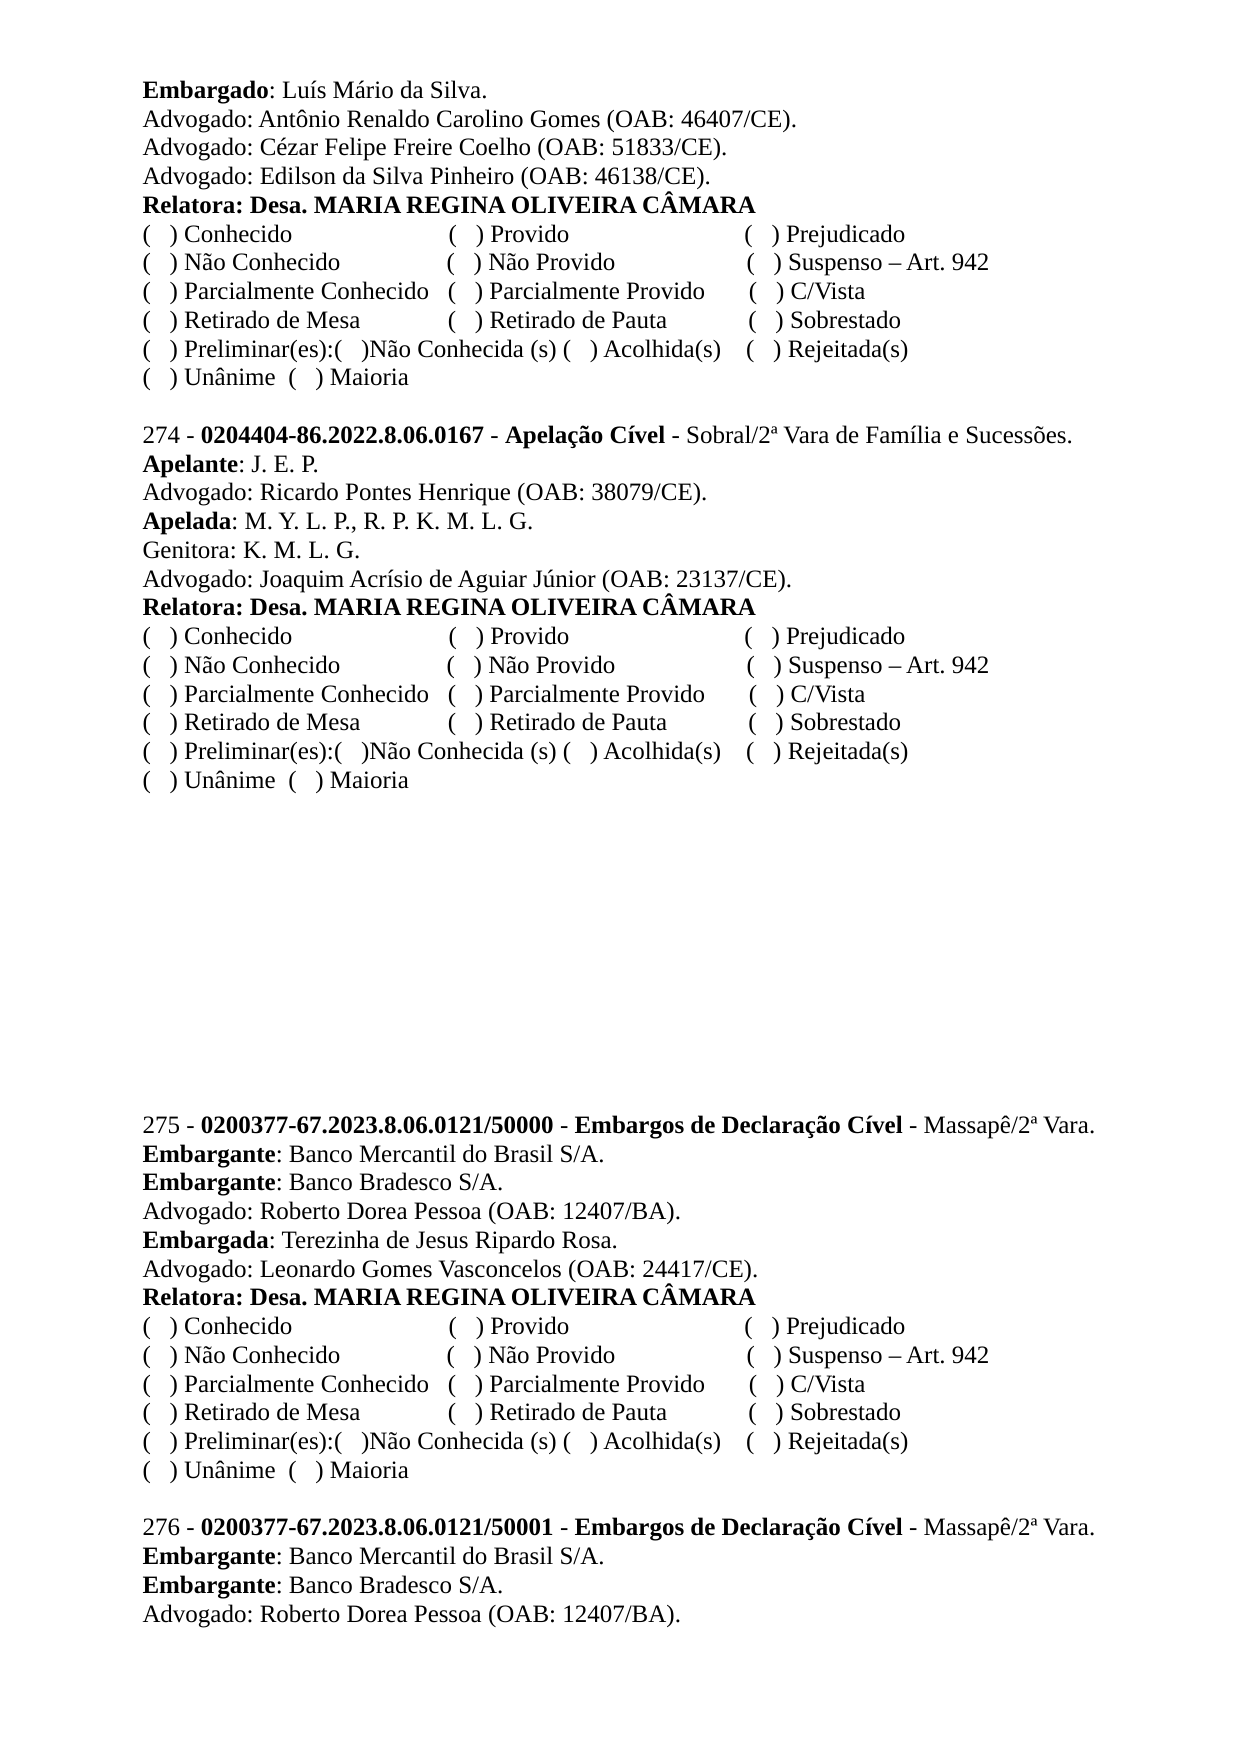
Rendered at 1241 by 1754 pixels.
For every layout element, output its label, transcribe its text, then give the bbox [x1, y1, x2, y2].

text ( ) Unânime ( ) Maioria [142, 1455, 1158, 1484]
text Embargante: Banco Mercantil do Brasil S/A. [142, 1541, 1141, 1570]
text ( ) Parcialmente Conhecido ( ) Parcialmente Provido ( ) C/Vista [142, 1369, 1158, 1397]
text ( ) Preliminar(es):( )Não Conhecida (s) ( ) Acolhida(s) ( ) Rejeitada(s) [142, 1426, 1158, 1455]
text ( ) Unânime ( ) Maioria [142, 765, 1158, 794]
text ( ) Preliminar(es):( )Não Conhecida (s) ( ) Acolhida(s) ( ) Rejeitada(s) [142, 736, 1158, 765]
text Embargante: Banco Bradesco S/A. [142, 1167, 1141, 1196]
text ( ) Não Conhecido ( ) Não Provido ( ) Suspenso – Art. 942 [142, 1340, 1158, 1369]
text ( ) Conhecido ( ) Provido ( ) Prejudicado [142, 621, 1141, 650]
text 275 - 0200377-67.2023.8.06.0121/50000 - Embargos de Declaração Cível - Massapê/2ª Vara. [142, 1110, 1141, 1139]
text ( ) Retirado de Mesa ( ) Retirado de Pauta ( ) Sobrestado [142, 1397, 1158, 1426]
text ( ) Não Conhecido ( ) Não Provido ( ) Suspenso – Art. 942 [142, 650, 1158, 679]
text 274 - 0204404-86.2022.8.06.0167 - Apelação Cível - Sobral/2ª Vara de Família e Sucessões. [142, 420, 1141, 449]
text ( ) Não Conhecido ( ) Não Provido ( ) Suspenso – Art. 942 [142, 247, 1158, 276]
text ( ) Retirado de Mesa ( ) Retirado de Pauta ( ) Sobrestado [142, 305, 1158, 334]
text ( ) Retirado de Mesa ( ) Retirado de Pauta ( ) Sobrestado [142, 707, 1158, 736]
text Advogado: Ricardo Pontes Henrique (OAB: 38079/CE). [142, 477, 1141, 506]
text Relatora: Desa. MARIA REGINA OLIVEIRA CÂMARA [142, 592, 1141, 621]
text Advogado: Leonardo Gomes Vasconcelos (OAB: 24417/CE). [142, 1254, 1141, 1282]
text Relatora: Desa. MARIA REGINA OLIVEIRA CÂMARA [142, 1282, 1141, 1311]
text Apelante: J. E. P. [142, 449, 1141, 477]
text ( ) Conhecido ( ) Provido ( ) Prejudicado [142, 219, 1141, 247]
text Advogado: Roberto Dorea Pessoa (OAB: 12407/BA). [142, 1599, 1141, 1627]
text Embargada: Terezinha de Jesus Ripardo Rosa. [142, 1225, 1141, 1254]
text Advogado: Antônio Renaldo Carolino Gomes (OAB: 46407/CE). [142, 104, 1141, 132]
text Genitora: K. M. L. G. [142, 535, 1141, 564]
text Advogado: Edilson da Silva Pinheiro (OAB: 46138/CE). [142, 161, 1141, 190]
text ( ) Unânime ( ) Maioria [142, 362, 1158, 391]
text ( ) Conhecido ( ) Provido ( ) Prejudicado [142, 1311, 1141, 1340]
text ( ) Preliminar(es):( )Não Conhecida (s) ( ) Acolhida(s) ( ) Rejeitada(s) [142, 334, 1158, 362]
text ( ) Parcialmente Conhecido ( ) Parcialmente Provido ( ) C/Vista [142, 679, 1158, 707]
text Advogado: Roberto Dorea Pessoa (OAB: 12407/BA). [142, 1196, 1141, 1225]
text 276 - 0200377-67.2023.8.06.0121/50001 - Embargos de Declaração Cível - Massapê/2ª Vara. [142, 1512, 1141, 1541]
text Embargado: Luís Mário da Silva. [142, 75, 1141, 104]
text Advogado: Joaquim Acrísio de Aguiar Júnior (OAB: 23137/CE). [142, 564, 1141, 592]
text Apelada: M. Y. L. P., R. P. K. M. L. G. [142, 506, 1141, 535]
text Advogado: Cézar Felipe Freire Coelho (OAB: 51833/CE). [142, 132, 1141, 161]
text ( ) Parcialmente Conhecido ( ) Parcialmente Provido ( ) C/Vista [142, 276, 1158, 305]
text Embargante: Banco Mercantil do Brasil S/A. [142, 1139, 1141, 1167]
text Embargante: Banco Bradesco S/A. [142, 1570, 1141, 1599]
text Relatora: Desa. MARIA REGINA OLIVEIRA CÂMARA [142, 190, 1141, 219]
